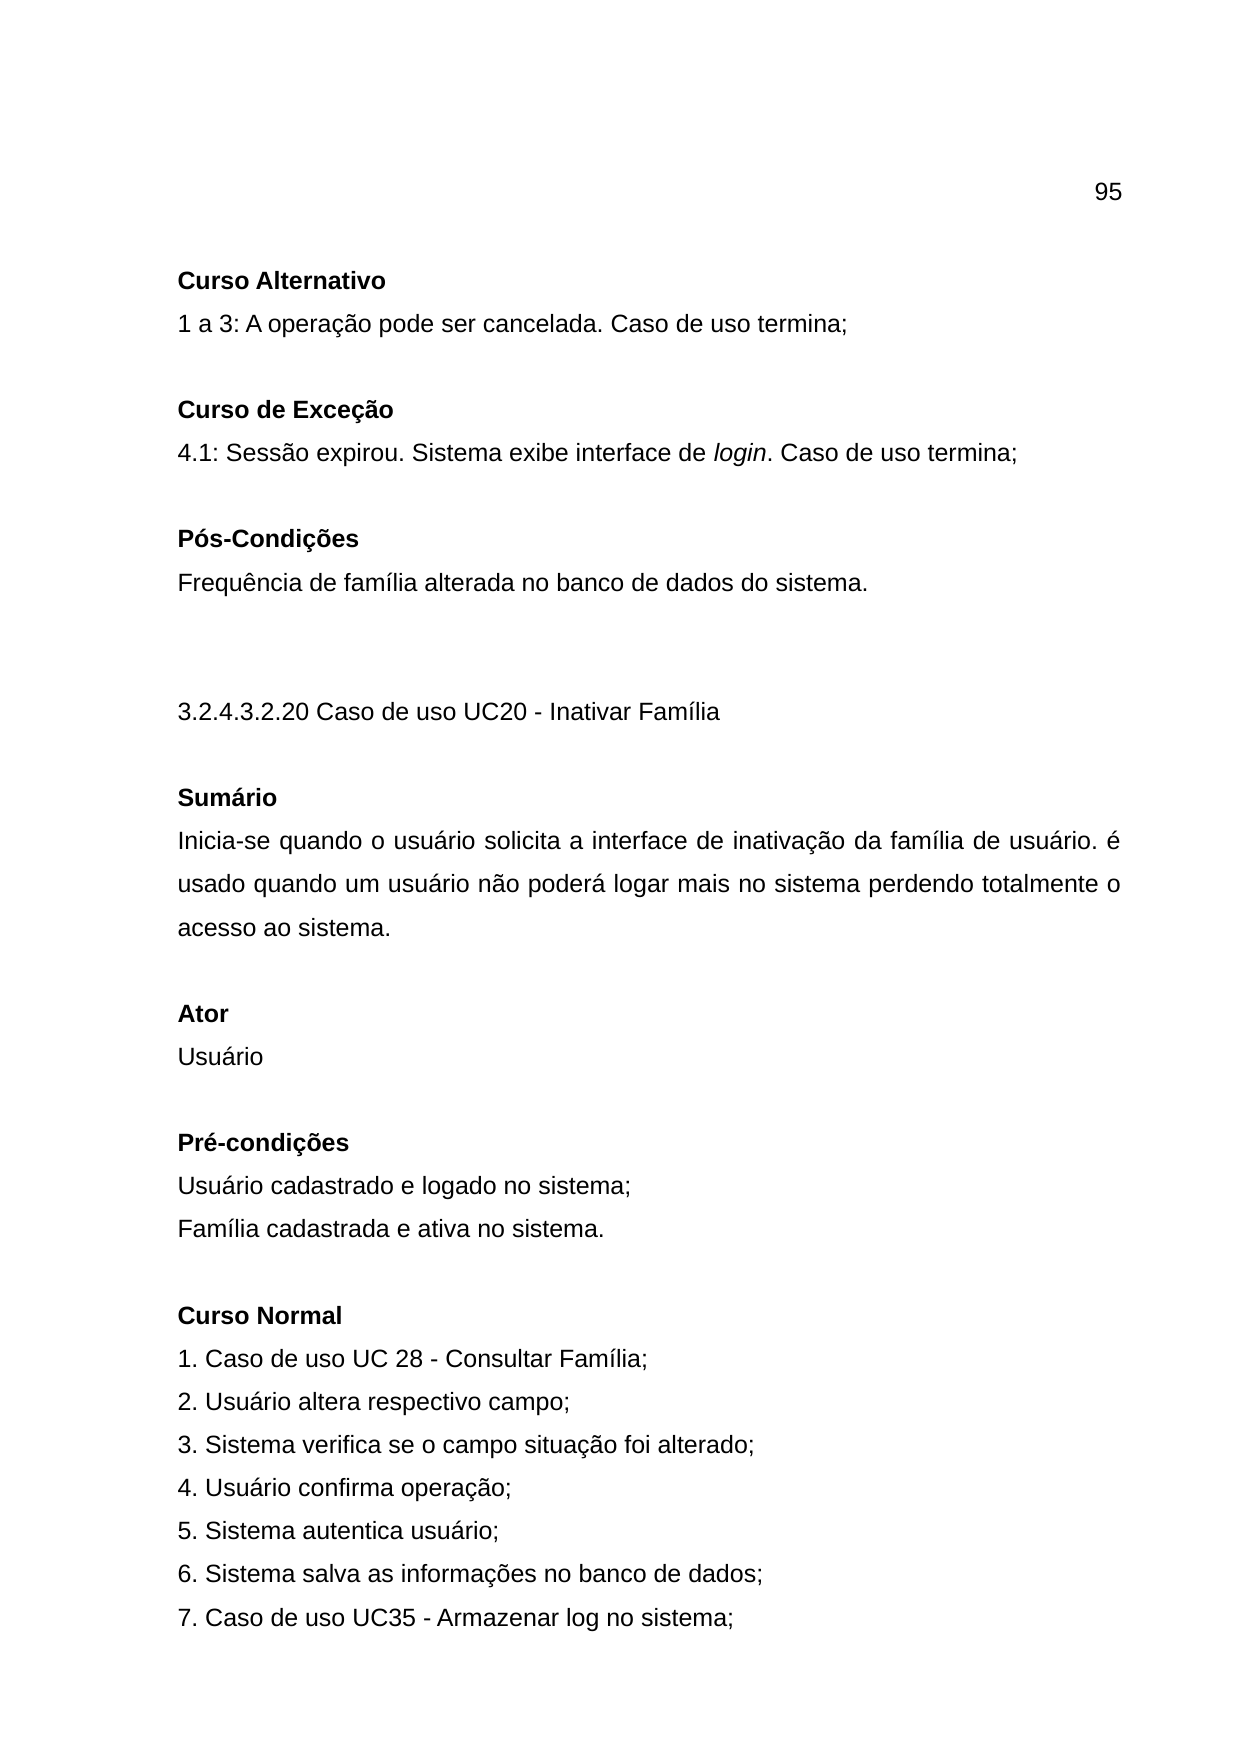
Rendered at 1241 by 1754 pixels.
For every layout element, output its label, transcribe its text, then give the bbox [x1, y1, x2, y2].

text Pré-condições [177, 1128, 1122, 1157]
text 7. Caso de uso UC35 - Armazenar log no sistema; [177, 1603, 1122, 1631]
text Frequência de família alterada no banco de dados do sistema. [177, 568, 1122, 596]
text Inicia-se quando o usuário solicita a interface de inativação da família de usuário. é usado quando um usuário não poderá logar mais no sistema perdendo totalmente o acesso ao sistema. [177, 826, 1122, 941]
text 1 a 3: A operação pode ser cancelada. Caso de uso termina; [177, 309, 1122, 338]
text 2. Usuário altera respectivo campo; [177, 1387, 1122, 1416]
text Sumário [177, 783, 1122, 812]
text Curso Alternativo [177, 266, 1122, 294]
text 3. Sistema verifica se o campo situação foi alterado; [177, 1430, 1122, 1459]
text Família cadastrada e ativa no sistema. [177, 1214, 1122, 1243]
text Usuário [177, 1042, 1122, 1071]
text Ator [177, 999, 1122, 1028]
text Usuário cadastrado e logado no sistema; [177, 1171, 1122, 1200]
text 4. Usuário confirma operação; [177, 1473, 1122, 1502]
text Pós-Condições [177, 524, 1122, 553]
text Curso Normal [177, 1301, 1122, 1329]
text 6. Sistema salva as informações no banco de dados; [177, 1559, 1122, 1588]
text 4.1: Sessão expirou. Sistema exibe interface de login. Caso de uso termina; [177, 438, 1122, 467]
text Curso de Exceção [177, 395, 1122, 424]
text 3.2.4.3.2.20 Caso de uso UC20 - Inativar Família [177, 697, 1122, 726]
text 5. Sistema autentica usuário; [177, 1516, 1122, 1545]
text 1. Caso de uso UC 28 - Consultar Família; [177, 1344, 1122, 1373]
